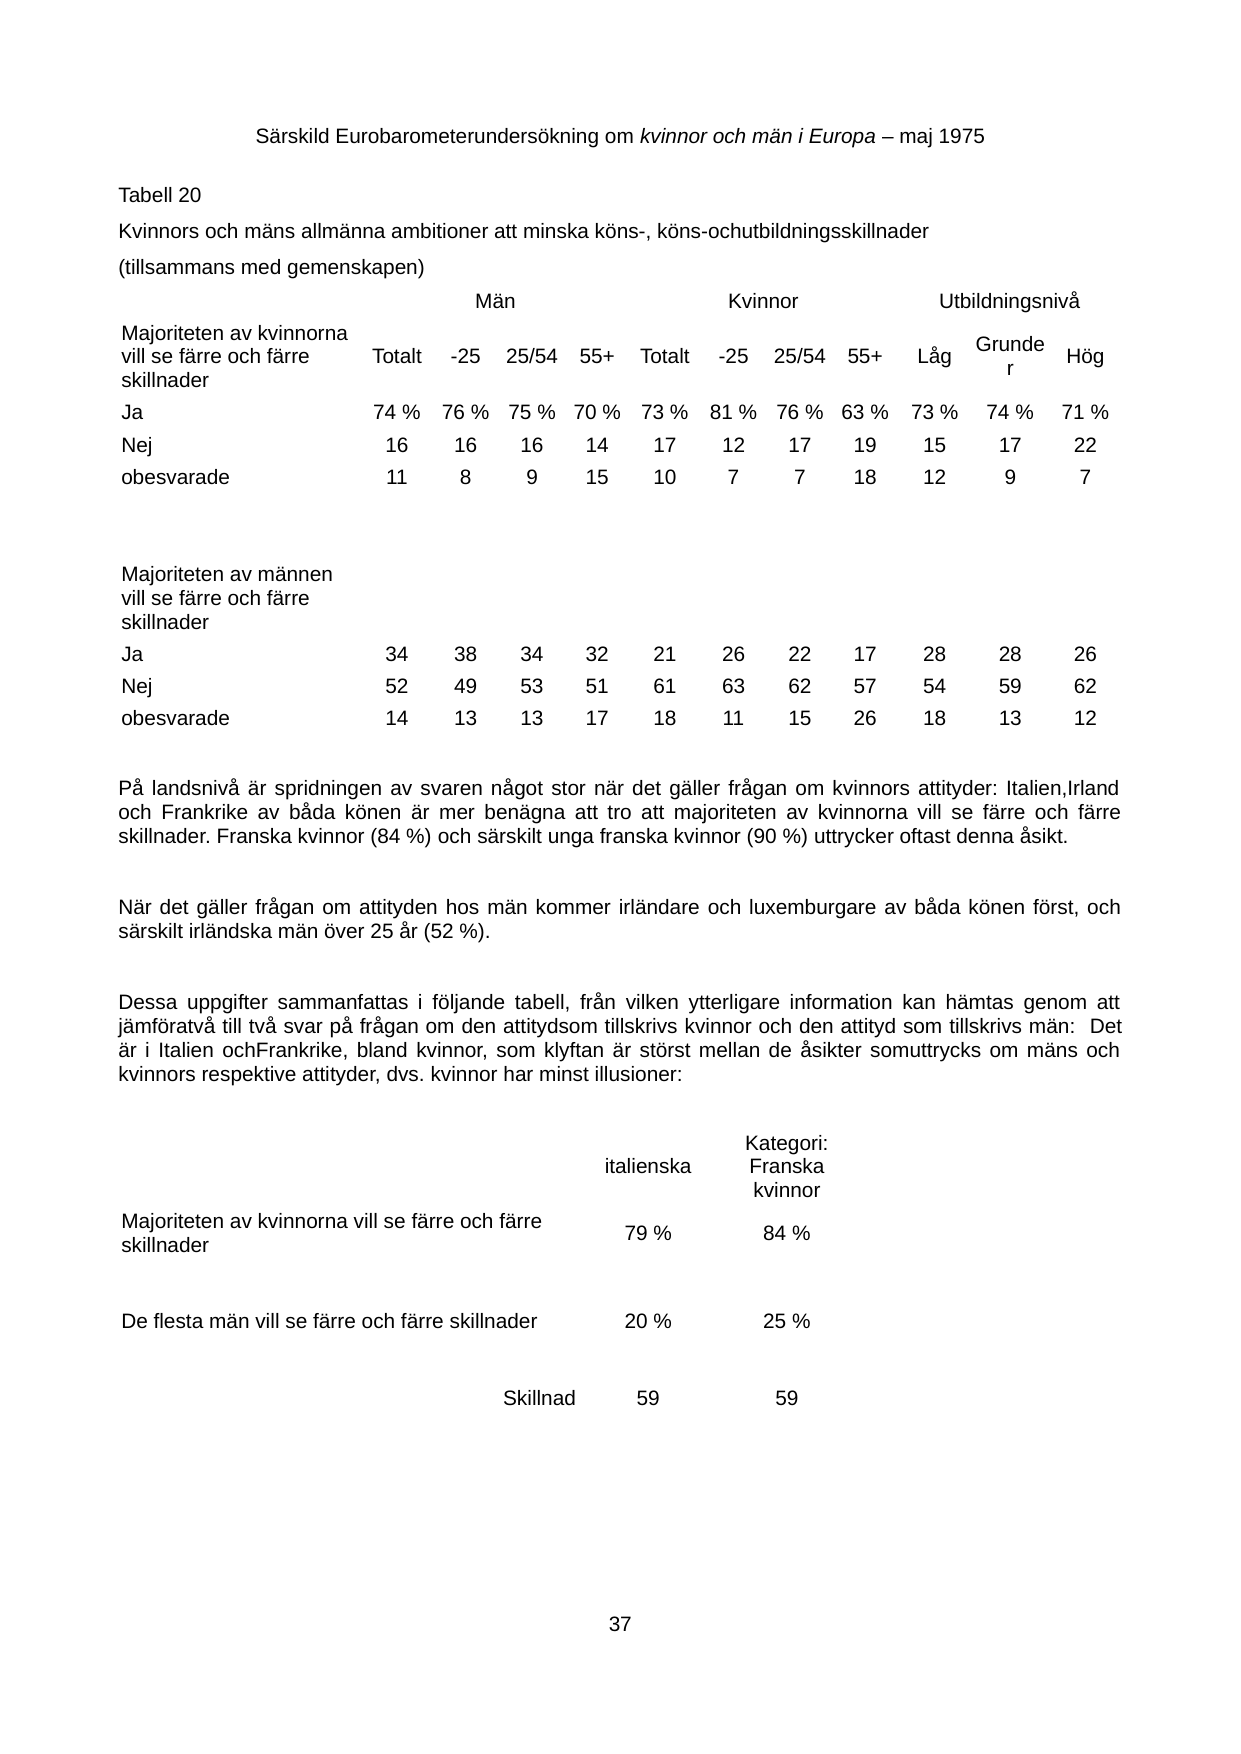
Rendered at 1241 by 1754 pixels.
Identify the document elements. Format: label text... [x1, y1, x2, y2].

table_cell [717, 1261, 856, 1293]
table_cell [118, 526, 361, 558]
table_cell 14 [565, 428, 629, 461]
text (tillsammans med gemenskapen) [118, 254, 1122, 278]
table_cell 11 [700, 702, 767, 734]
table_cell Majoriteten av kvinnorna vill se färre och färre skillnader [118, 317, 361, 396]
table_cell 9 [499, 461, 565, 493]
table_header [118, 284, 361, 317]
table_cell [897, 526, 972, 558]
text Dessa uppgifter sammanfattas i följande tabell, från vilken ytterligare information kan hämtas genom att jämföratvå till två svar på frågan om den attitydsom tillskrivs kvinnor och den attityd som tillskrivs män: Det är i Italien ochFrankrike, bland kvinnor, som klyftan är störst mellan de åsikter somuttrycks om mäns och kvinnors respektive attityder, dvs. kvinnor har minst illusioner: [118, 990, 1122, 1086]
table_cell 17 [972, 428, 1048, 461]
table_cell 28 [897, 637, 972, 669]
table_cell 59 [717, 1382, 856, 1414]
table_cell 63 [700, 670, 767, 702]
table_cell 16 [432, 428, 499, 461]
table_cell Skillnad [118, 1382, 579, 1414]
table_cell [833, 493, 897, 526]
table_cell 13 [972, 702, 1048, 734]
table_cell [972, 526, 1048, 558]
table_cell [1048, 526, 1122, 558]
table_header italienska [579, 1128, 717, 1205]
table_cell [629, 493, 700, 526]
table_cell 18 [897, 702, 972, 734]
table_cell Majoriteten av männen vill se färre och färre skillnader [118, 558, 361, 637]
table_cell 21 [629, 637, 700, 669]
table_cell 22 [1048, 428, 1122, 461]
table_cell [972, 558, 1048, 637]
table_cell 15 [767, 702, 833, 734]
table_cell [432, 493, 499, 526]
table_cell Nej [118, 670, 361, 702]
table_cell 74 % [972, 396, 1048, 428]
table_cell 59 [972, 670, 1048, 702]
table_cell [767, 526, 833, 558]
table_header [118, 1128, 579, 1205]
table_cell 61 [629, 670, 700, 702]
table_cell [700, 558, 767, 637]
table_cell 11 [361, 461, 432, 493]
table_cell [118, 1261, 579, 1293]
table_cell 26 [833, 702, 897, 734]
table_cell 55+ [565, 317, 629, 396]
table_cell 73 % [897, 396, 972, 428]
table_cell [629, 558, 700, 637]
table_cell [118, 493, 361, 526]
table_header Män [361, 284, 629, 317]
table_cell [565, 558, 629, 637]
text Kvinnors och mäns allmänna ambitioner att minska köns-, köns-ochutbildningsskillnader [118, 219, 1122, 243]
table_cell 14 [361, 702, 432, 734]
table_cell 8 [432, 461, 499, 493]
table_cell 12 [1048, 702, 1122, 734]
table_cell 32 [565, 637, 629, 669]
table_cell 17 [565, 702, 629, 734]
table_cell [1048, 493, 1122, 526]
table_cell 73 % [629, 396, 700, 428]
table_cell -25 [432, 317, 499, 396]
table_cell [972, 493, 1048, 526]
table_cell 54 [897, 670, 972, 702]
table_cell 62 [767, 670, 833, 702]
table_cell 16 [361, 428, 432, 461]
table_cell 26 [700, 637, 767, 669]
table_cell 18 [833, 461, 897, 493]
table_cell [432, 558, 499, 637]
table_cell 13 [499, 702, 565, 734]
table_cell [833, 526, 897, 558]
table_cell 13 [432, 702, 499, 734]
table_cell 26 [1048, 637, 1122, 669]
table_cell 17 [833, 637, 897, 669]
text Tabell 20 [118, 183, 1122, 207]
table_cell 63 % [833, 396, 897, 428]
table_cell [361, 493, 432, 526]
table_cell 52 [361, 670, 432, 702]
table_cell 12 [700, 428, 767, 461]
table_cell 19 [833, 428, 897, 461]
table_cell 38 [432, 637, 499, 669]
table_cell 34 [361, 637, 432, 669]
table_cell 34 [499, 637, 565, 669]
table_cell De flesta män vill se färre och färre skillnader [118, 1294, 579, 1349]
table_cell Totalt [629, 317, 700, 396]
table_cell Nej [118, 428, 361, 461]
table_cell [118, 1349, 579, 1382]
table_cell [579, 1261, 717, 1293]
table_cell 15 [565, 461, 629, 493]
table_cell 10 [629, 461, 700, 493]
table_cell 75 % [499, 396, 565, 428]
table_cell 59 [579, 1382, 717, 1414]
table_cell [700, 493, 767, 526]
table_cell [1048, 558, 1122, 637]
table_cell -25 [700, 317, 767, 396]
table_cell 51 [565, 670, 629, 702]
table_cell [629, 526, 700, 558]
table_cell Majoriteten av kvinnorna vill se färre och färre skillnader [118, 1205, 579, 1261]
table_cell obesvarade [118, 461, 361, 493]
table_cell 81 % [700, 396, 767, 428]
table_cell 53 [499, 670, 565, 702]
table_cell 55+ [833, 317, 897, 396]
table_cell [432, 526, 499, 558]
table_cell 17 [767, 428, 833, 461]
text På landsnivå är spridningen av svaren något stor när det gäller frågan om kvinnors attityder: Italien,Irland och Frankrike av båda könen är mer benägna att tro att majoriteten av kvinnorna vill se färre och färre skillnader. Franska kvinnor (84 %) och särskilt unga franska kvinnor (90 %) uttrycker oftast denna åsikt. [118, 776, 1122, 848]
table_cell Låg [897, 317, 972, 396]
table_cell [897, 493, 972, 526]
table_cell 84 % [717, 1205, 856, 1261]
table_cell 49 [432, 670, 499, 702]
table_header Kvinnor [629, 284, 897, 317]
table_cell 70 % [565, 396, 629, 428]
table_cell 57 [833, 670, 897, 702]
table_cell 28 [972, 637, 1048, 669]
table_cell 71 % [1048, 396, 1122, 428]
table_cell 20 % [579, 1294, 717, 1349]
table_cell Ja [118, 396, 361, 428]
table_cell 7 [700, 461, 767, 493]
table_cell Hög [1048, 317, 1122, 396]
table_cell 76 % [767, 396, 833, 428]
table_cell 9 [972, 461, 1048, 493]
table_cell [717, 1349, 856, 1382]
table_cell 79 % [579, 1205, 717, 1261]
table_cell [897, 558, 972, 637]
text När det gäller frågan om attityden hos män kommer irländare och luxemburgare av båda könen först, och särskilt irländska män över 25 år (52 %). [118, 895, 1122, 943]
table_cell 25/54 [767, 317, 833, 396]
table_cell 12 [897, 461, 972, 493]
table_cell 15 [897, 428, 972, 461]
table_cell 22 [767, 637, 833, 669]
table_cell 25/54 [499, 317, 565, 396]
table_header Kategori: Franska kvinnor [717, 1128, 856, 1205]
table_cell [767, 558, 833, 637]
table_cell [499, 526, 565, 558]
table_cell 7 [1048, 461, 1122, 493]
table_cell 7 [767, 461, 833, 493]
table_cell [579, 1349, 717, 1382]
table_cell 18 [629, 702, 700, 734]
table_cell 16 [499, 428, 565, 461]
table_cell [361, 558, 432, 637]
table_cell 25 % [717, 1294, 856, 1349]
table_cell [499, 493, 565, 526]
table_cell Totalt [361, 317, 432, 396]
table_cell obesvarade [118, 702, 361, 734]
table_cell Ja [118, 637, 361, 669]
table_cell [767, 493, 833, 526]
table_cell [833, 558, 897, 637]
table_cell 76 % [432, 396, 499, 428]
table_cell [565, 493, 629, 526]
table_cell [565, 526, 629, 558]
table_cell [700, 526, 767, 558]
table_cell 74 % [361, 396, 432, 428]
table_header Utbildningsnivå [897, 284, 1122, 317]
table_cell [361, 526, 432, 558]
table_cell [499, 558, 565, 637]
table_cell Grunder [972, 317, 1048, 396]
table_cell 62 [1048, 670, 1122, 702]
table_cell 17 [629, 428, 700, 461]
